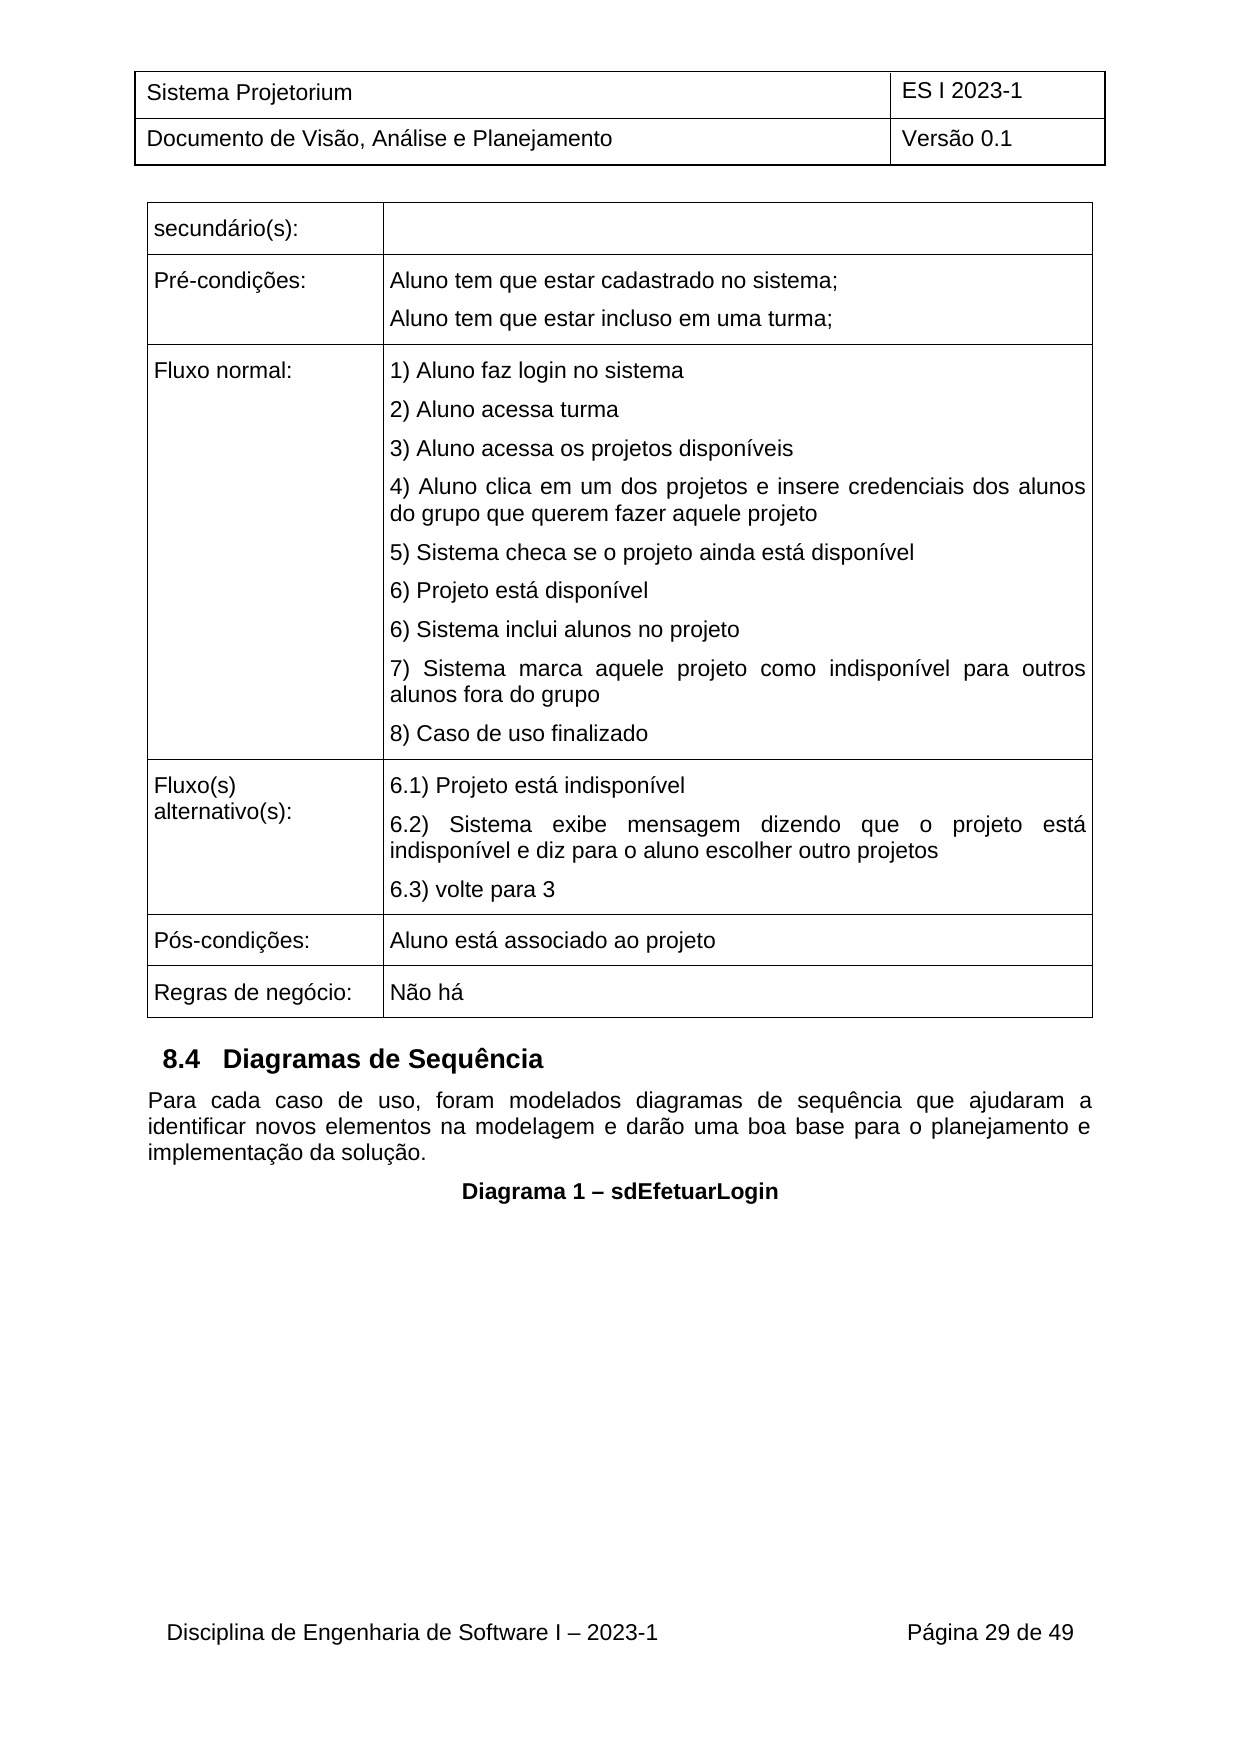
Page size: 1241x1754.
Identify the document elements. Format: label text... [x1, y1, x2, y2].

table_cell Fluxo normal: [148, 345, 383, 759]
table_cell 6.1) Projeto está indisponível 6.2) Sistema exibe mensagem dizendo que o projeto está indisponível e diz para o aluno escolher outro projetos 6.3) volte para 3 [384, 760, 1092, 914]
table_cell [384, 203, 1092, 253]
text Para cada caso de uso, foram modelados diagramas de sequência que ajudaram a identificar novos elementos na modelagem e darão uma boa base para o planejamento e implementação da solução. [148, 1087, 1092, 1166]
text Diagrama 1 – sdEfetuarLogin [148, 1178, 1092, 1204]
table_cell secundário(s): [148, 203, 383, 253]
table_cell Pós-condições: [148, 915, 383, 965]
table_cell Não há [384, 966, 1092, 1017]
table_cell 1) Aluno faz login no sistema 2) Aluno acessa turma 3) Aluno acessa os projetos disponíveis 4) Aluno clica em um dos projetos e insere credenciais dos alunos do grupo que querem fazer aquele projeto 5) Sistema checa se o projeto ainda está disponível 6) Projeto está disponível 6) Sistema inclui alunos no projeto 7) Sistema marca aquele projeto como indisponível para outros alunos fora do grupo 8) Caso de uso finalizado [384, 345, 1092, 759]
table_cell Fluxo(s) alternativo(s): [148, 760, 383, 914]
subtitle Diagramas de Sequência [162, 1043, 1092, 1074]
table_cell Pré-condições: [148, 255, 383, 344]
table_cell Aluno está associado ao projeto [384, 915, 1092, 965]
table_cell Aluno tem que estar cadastrado no sistema; Aluno tem que estar incluso em uma turma; [384, 255, 1092, 344]
table_cell Regras de negócio: [148, 966, 383, 1017]
